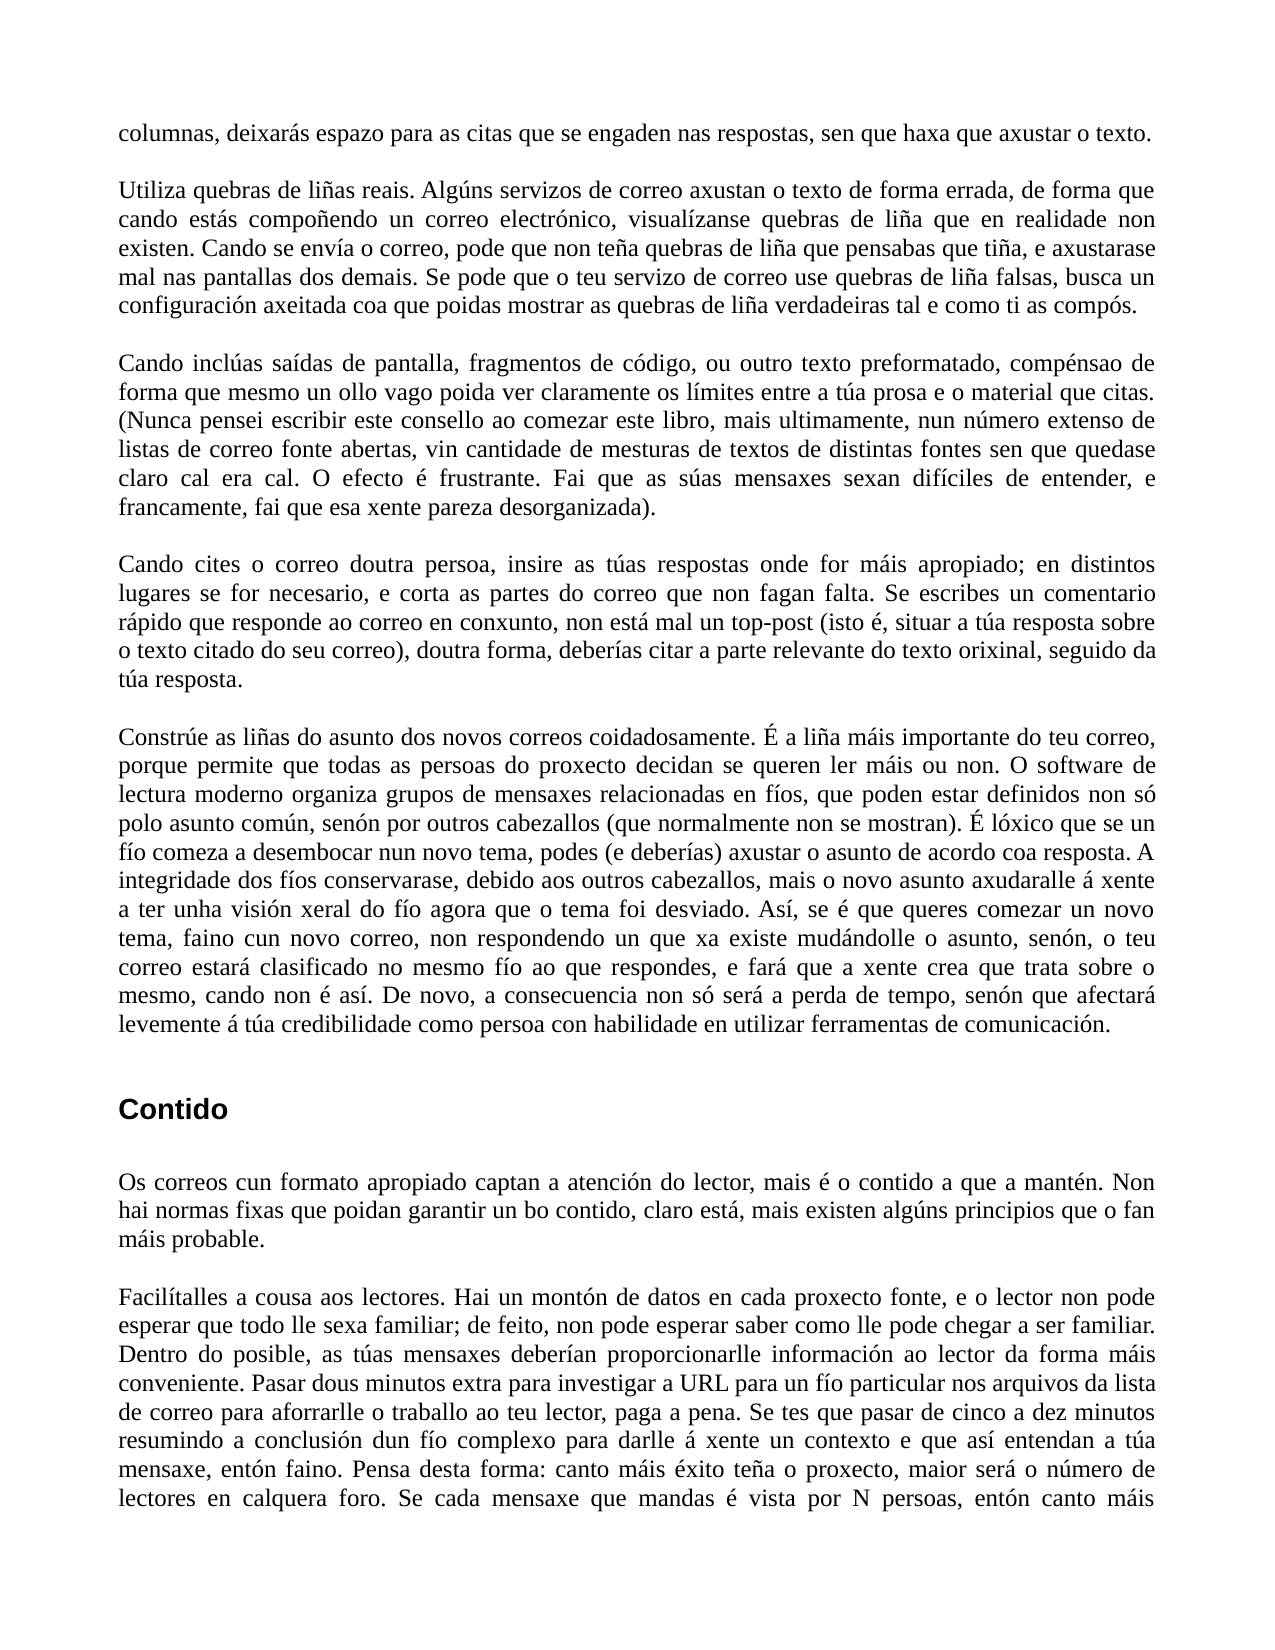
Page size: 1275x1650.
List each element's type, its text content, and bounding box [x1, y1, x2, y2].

text Cando cites o correo doutra persoa, insire as túas respostas onde for máis apropiado; en distintos lugares se for necesario, e corta as partes do correo que non fagan falta. Se escribes un comentario rápido que responde ao correo en conxunto, non está mal un top-post (isto é, situar a túa resposta sobre o texto citado do seu correo), doutra forma, deberías citar a parte relevante do texto orixinal, seguido da túa resposta. [118, 549, 1157, 693]
text Constrúe as liñas do asunto dos novos correos coidadosamente. É a liña máis importante do teu correo, porque permite que todas as persoas do proxecto decidan se queren ler máis ou non. O software de lectura moderno organiza grupos de mensaxes relacionadas en fíos, que poden estar definidos non só polo asunto común, senón por outros cabezallos (que normalmente non se mostran). É lóxico que se un fío comeza a desembocar nun novo tema, podes (e deberías) axustar o asunto de acordo coa resposta. A integridade dos fíos conservarase, debido aos outros cabezallos, mais o novo asunto axudaralle á xente a ter unha visión xeral do fío agora que o tema foi desviado. Así, se é que queres comezar un novo tema, faino cun novo correo, non respondendo un que xa existe mudándolle o asunto, senón, o teu correo estará clasificado no mesmo fío ao que respondes, e fará que a xente crea que trata sobre o mesmo, cando non é así. De novo, a consecuencia non só será a perda de tempo, senón que afectará levemente á túa credibilidade como persoa con habilidade en utilizar ferramentas de comunicación. [118, 722, 1157, 1038]
subtitle Contido [118, 1092, 1157, 1125]
text Utiliza quebras de liñas reais. Algúns servizos de correo axustan o texto de forma errada, de forma que cando estás compoñendo un correo electrónico, visualízanse quebras de liña que en realidade non existen. Cando se envía o correo, pode que non teña quebras de liña que pensabas que tiña, e axustarase mal nas pantallas dos demais. Se pode que o teu servizo de correo use quebras de liña falsas, busca un configuración axeitada coa que poidas mostrar as quebras de liña verdadeiras tal e como ti as compós. [118, 176, 1157, 319]
text Os correos cun formato apropiado captan a atención do lector, mais é o contido a que a mantén. Non hai normas fixas que poidan garantir un bo contido, claro está, mais existen algúns principios que o fan máis probable. [118, 1167, 1157, 1253]
text Cando inclúas saídas de pantalla, fragmentos de código, ou outro texto preformatado, compénsao de forma que mesmo un ollo vago poida ver claramente os límites entre a túa prosa e o material que citas. (Nunca pensei escribir este consello ao comezar este libro, mais ultimamente, nun número extenso de listas de correo fonte abertas, vin cantidade de mesturas de textos de distintas fontes sen que quedase claro cal era cal. O efecto é frustrante. Fai que as súas mensaxes sexan difíciles de entender, e francamente, fai que esa xente pareza desorganizada). [118, 348, 1157, 521]
text Facilítalles a cousa aos lectores. Hai un montón de datos en cada proxecto fonte, e o lector non pode esperar que todo lle sexa familiar; de feito, non pode esperar saber como lle pode chegar a ser familiar. Dentro do posible, as túas mensaxes deberían proporcionarlle información ao lector da forma máis conveniente. Pasar dous minutos extra para investigar a URL para un fío particular nos arquivos da lista de correo para aforrarlle o traballo ao teu lector, paga a pena. Se tes que pasar de cinco a dez minutos resumindo a conclusión dun fío complexo para darlle á xente un contexto e que así entendan a túa mensaxe, entón faino. Pensa desta forma: canto máis éxito teña o proxecto, maior será o número de lectores en calquera foro. Se cada mensaxe que mandas é vista por N persoas, entón canto máis [118, 1282, 1157, 1512]
text columnas, deixarás espazo para as citas que se engaden nas respostas, sen que haxa que axustar o texto. [118, 118, 1157, 147]
